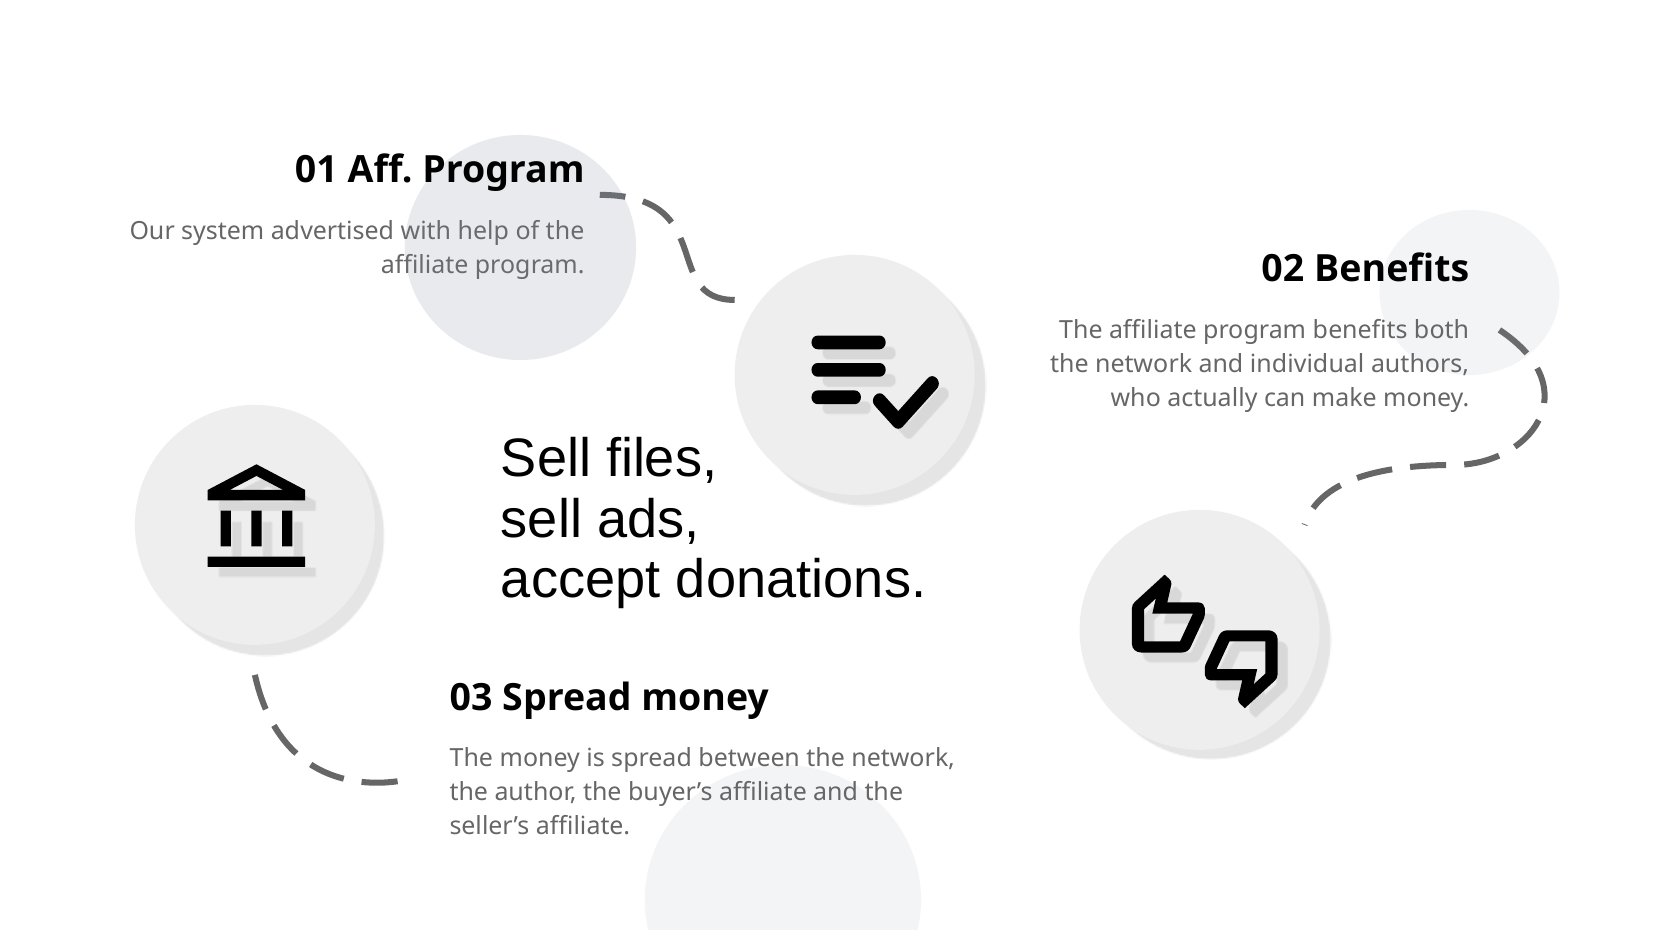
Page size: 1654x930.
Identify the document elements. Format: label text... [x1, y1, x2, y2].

text_box 02 Benefits [1154, 234, 1485, 301]
text_box Our system advertised with help of the affiliate program. [29, 205, 600, 367]
text_box 03 Spread money [434, 662, 863, 729]
text_box The affiliate program benefits both the network and individual authors, who actually can make money. [1034, 304, 1485, 456]
picture [1128, 571, 1281, 711]
text_box The money is spread between the network, the author, the buyer’s affiliate and the seller’s affiliate. [434, 732, 990, 856]
picture [194, 456, 324, 585]
text_box Sell files, sell ads, accept donations. [486, 420, 1186, 617]
text_box [404, 165, 637, 360]
text_box 01 Aff. Program [269, 134, 600, 201]
picture [796, 290, 951, 420]
